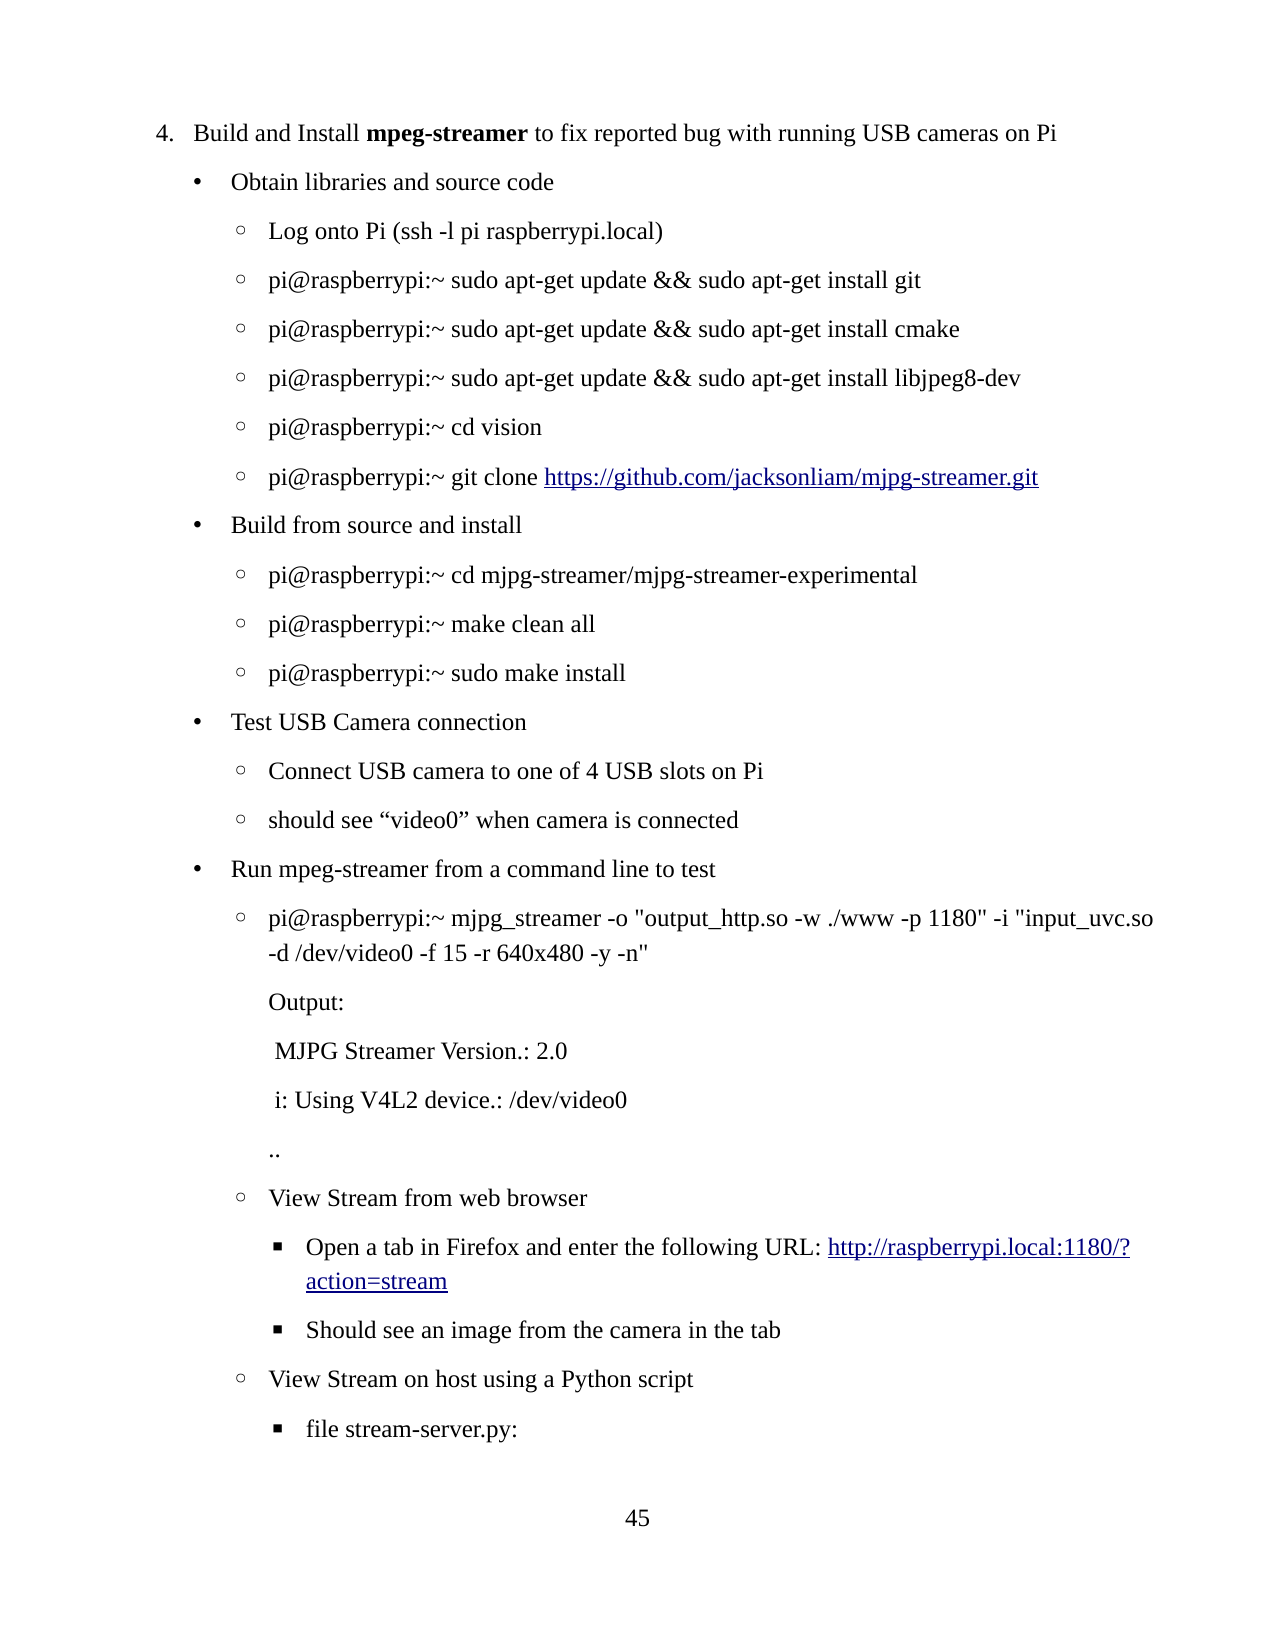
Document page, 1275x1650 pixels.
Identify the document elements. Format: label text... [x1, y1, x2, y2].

list Log onto Pi (ssh -l pi raspberrypi.local) [231, 216, 1157, 245]
list pi@raspberrypi:~ mjpg_streamer -o "output_http.so -w ./www -p 1180" -i "input_uvc.so -d /dev/video0 -f 15 -r 640x480 -y -n" [231, 903, 1157, 966]
text .. [268, 1134, 1157, 1163]
list Build from source and install [193, 511, 1157, 539]
text MJPG Streamer Version.: 2.0 [268, 1036, 1157, 1064]
list Test USB Camera connection [193, 707, 1157, 736]
list Output: [231, 987, 1157, 1015]
list pi@raspberrypi:~ sudo apt-get update && sudo apt-get install git [231, 265, 1157, 294]
list Run mpeg-streamer from a command line to test [193, 854, 1157, 883]
list pi@raspberrypi:~ git clone https://github.com/jacksonliam/mjpg-streamer.git [231, 462, 1157, 490]
list Connect USB camera to one of 4 USB slots on Pi [231, 756, 1157, 785]
list pi@raspberrypi:~ sudo make install [231, 658, 1157, 687]
list Open a tab in Firefox and enter the following URL: http://raspberrypi.local:1180/?action=stream [268, 1232, 1157, 1295]
list pi@raspberrypi:~ sudo apt-get update && sudo apt-get install cmake [231, 314, 1157, 343]
list pi@raspberrypi:~ make clean all [231, 609, 1157, 637]
list should see “video0” when camera is connected [231, 805, 1157, 834]
text i: Using V4L2 device.: /dev/video0 [268, 1085, 1157, 1113]
list pi@raspberrypi:~ cd mjpg-streamer/mjpg-streamer-experimental [231, 560, 1157, 588]
list View Stream from web browser [231, 1183, 1157, 1212]
list pi@raspberrypi:~ sudo apt-get update && sudo apt-get install libjpeg8-dev [231, 363, 1157, 392]
list pi@raspberrypi:~ cd vision [231, 412, 1157, 441]
list View Stream on host using a Python script [231, 1364, 1157, 1393]
list Should see an image from the camera in the tab [268, 1316, 1157, 1344]
list Build and Install mpeg-streamer to fix reported bug with running USB cameras on Pi [156, 118, 1157, 147]
list Obtain libraries and source code [193, 167, 1157, 196]
list file stream-server.py: [268, 1414, 1157, 1442]
